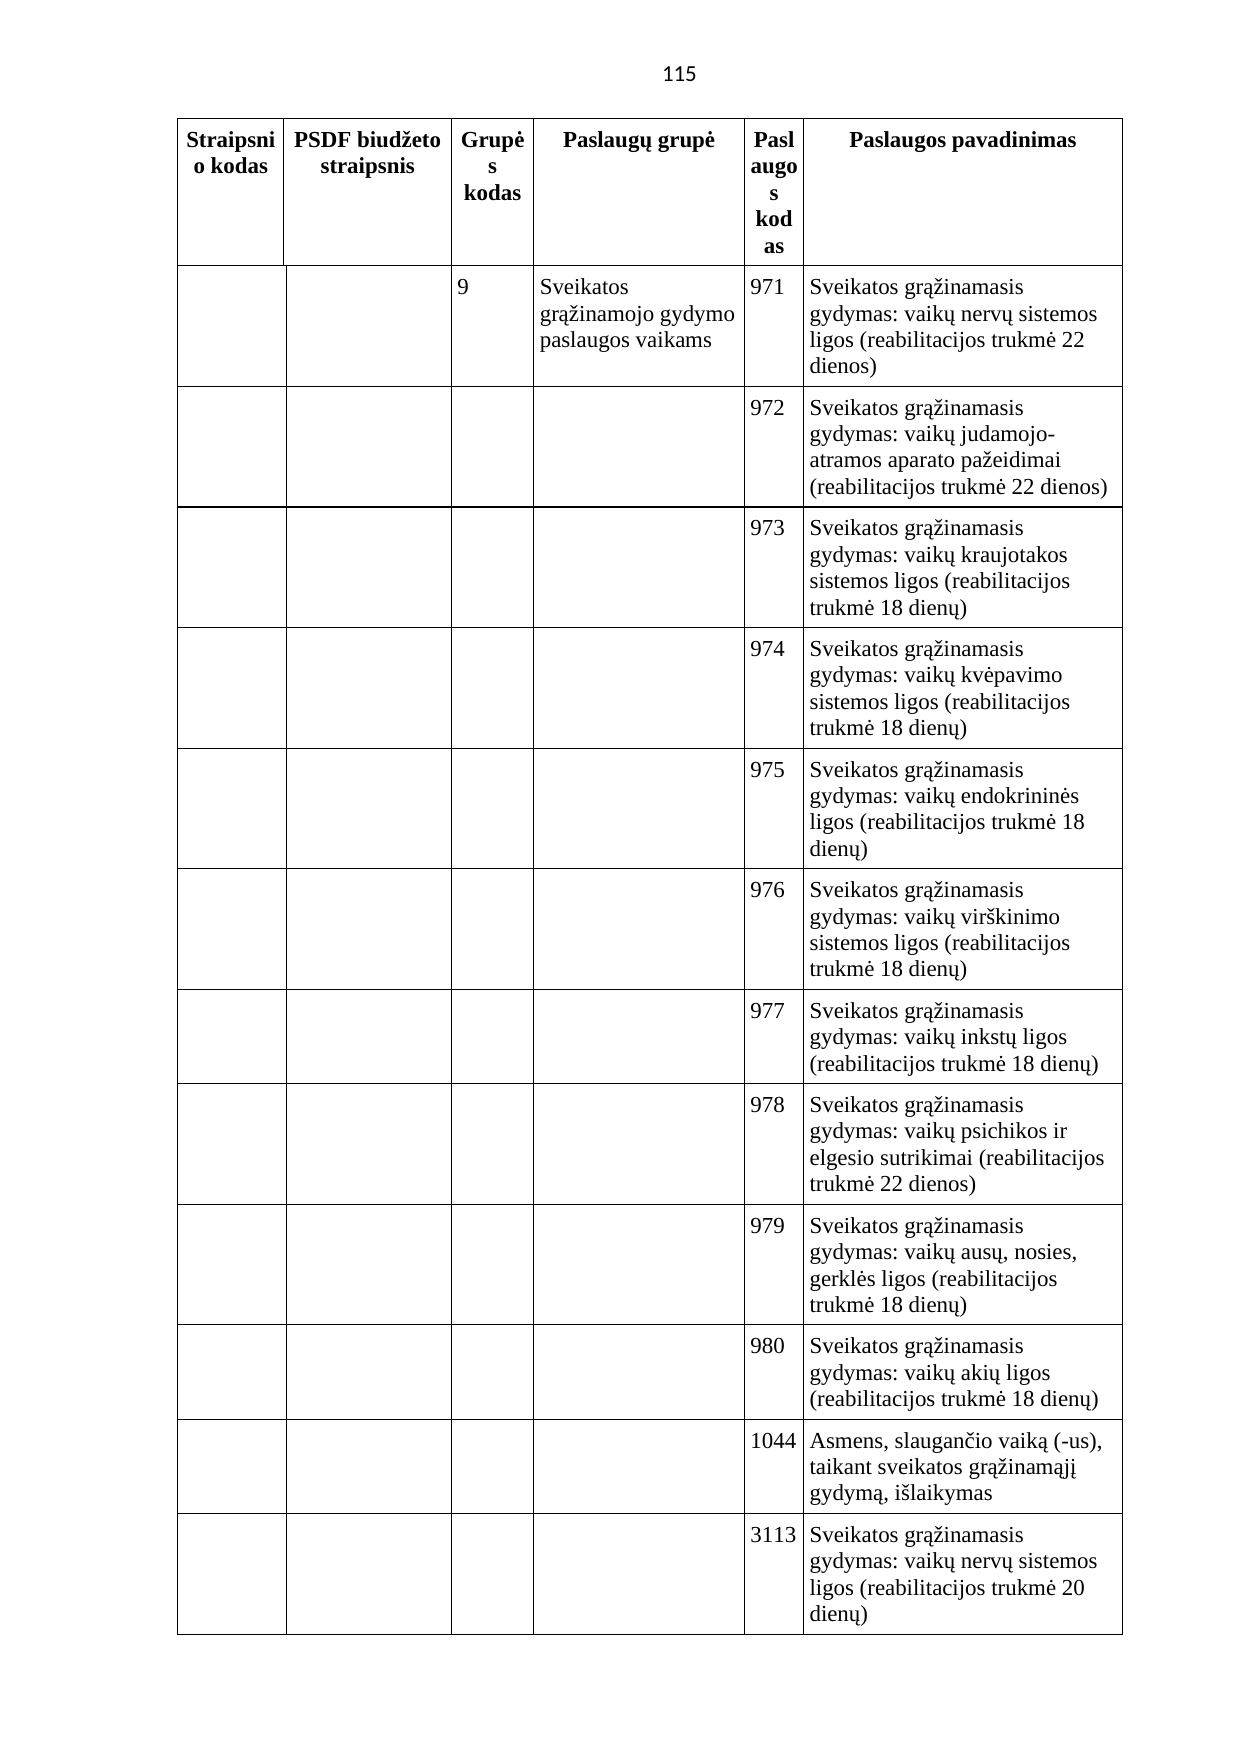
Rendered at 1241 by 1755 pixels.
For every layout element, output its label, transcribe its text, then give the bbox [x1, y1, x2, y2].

table_cell Sveikatos grąžinamasis gydymas: vaikų kvėpavimo sistemos ligos (reabilitacijos trukmė 18 dienų) [804, 628, 1122, 748]
table_cell 974 [745, 628, 803, 748]
table_cell Sveikatos grąžinamasis gydymas: vaikų endokrininės ligos (reabilitacijos trukmė 18 dienų) [804, 749, 1122, 868]
table_cell [534, 1325, 744, 1419]
table_header Paslaugų grupė [534, 119, 744, 265]
table_cell Sveikatos grąžinamasis gydymas: vaikų nervų sistemos ligos (reabilitacijos trukmė 22 dienos) [804, 266, 1122, 386]
table_cell [287, 749, 451, 868]
table_cell Sveikatos grąžinamasis gydymas: vaikų psichikos ir elgesio sutrikimai (reabilitacijos trukmė 22 dienos) [804, 1084, 1122, 1204]
table_cell [452, 628, 533, 748]
table_cell [178, 1420, 286, 1513]
table_cell 976 [745, 869, 803, 989]
table_cell Sveikatos grąžinamasis gydymas: vaikų kraujotakos sistemos ligos (reabilitacijos trukmė 18 dienų) [804, 508, 1122, 627]
table_cell [178, 990, 286, 1083]
table_cell 975 [745, 749, 803, 868]
table_cell [452, 749, 533, 868]
table_cell [534, 990, 744, 1083]
table_cell [178, 387, 286, 506]
table_cell 979 [745, 1205, 803, 1324]
table_cell [178, 628, 286, 748]
table_cell [452, 1084, 533, 1204]
table_cell [534, 387, 744, 506]
table_cell [452, 990, 533, 1083]
table_cell [287, 1084, 451, 1204]
table_cell [178, 869, 286, 989]
table_cell [178, 1205, 286, 1324]
table_cell [287, 1514, 451, 1633]
table_cell Sveikatos grąžinamasis gydymas: vaikų ausų, nosies, gerklės ligos (reabilitacijos trukmė 18 dienų) [804, 1205, 1122, 1324]
table_cell 9 [452, 266, 533, 386]
table_cell [534, 508, 744, 627]
table_cell Sveikatos grąžinamojo gydymo paslaugos vaikams [534, 266, 744, 386]
table_cell Asmens, slaugančio vaiką (-us), taikant sveikatos grąžinamąjį gydymą, išlaikymas [804, 1420, 1122, 1513]
table_cell [287, 990, 451, 1083]
table_cell [178, 508, 286, 627]
table_cell [178, 749, 286, 868]
table_cell [178, 1084, 286, 1204]
table_cell [534, 628, 744, 748]
table_cell 1044 [745, 1420, 803, 1513]
table_cell [452, 1514, 533, 1633]
table_cell [534, 869, 744, 989]
table_cell [452, 869, 533, 989]
table_cell 978 [745, 1084, 803, 1204]
table_cell 3113 [745, 1514, 803, 1633]
table_cell 977 [745, 990, 803, 1083]
table_cell [287, 387, 451, 506]
table_cell [287, 869, 451, 989]
table_cell 973 [745, 508, 803, 627]
table_cell 980 [745, 1325, 803, 1419]
table_cell [287, 266, 451, 386]
table_cell [178, 1514, 286, 1633]
table_cell Sveikatos grąžinamasis gydymas: vaikų nervų sistemos ligos (reabilitacijos trukmė 20 dienų) [804, 1514, 1122, 1633]
table_cell [178, 1325, 286, 1419]
table_cell Sveikatos grąžinamasis gydymas: vaikų virškinimo sistemos ligos (reabilitacijos trukmė 18 dienų) [804, 869, 1122, 989]
table_cell Sveikatos grąžinamasis gydymas: vaikų judamojo-atramos aparato pažeidimai (reabilitacijos trukmė 22 dienos) [804, 387, 1122, 506]
table_cell [534, 1514, 744, 1633]
table_cell [287, 1205, 451, 1324]
table_cell 971 [745, 266, 803, 386]
table_cell [452, 1420, 533, 1513]
table_header Paslaugos kodas [745, 119, 803, 265]
table_cell [452, 508, 533, 627]
table_header PSDF biudžeto straipsnis [284, 119, 451, 265]
table_cell [452, 1325, 533, 1419]
table_cell [534, 749, 744, 868]
table_cell 972 [745, 387, 803, 506]
table_cell [287, 628, 451, 748]
table_cell [452, 387, 533, 506]
table_header Grupės kodas [452, 119, 533, 265]
table_cell [178, 266, 286, 386]
table_header Straipsnio kodas [178, 119, 283, 265]
table_header Paslaugos pavadinimas [804, 119, 1122, 265]
table_cell Sveikatos grąžinamasis gydymas: vaikų inkstų ligos (reabilitacijos trukmė 18 dienų) [804, 990, 1122, 1083]
table_cell [534, 1084, 744, 1204]
table_cell [287, 508, 451, 627]
table_cell [287, 1420, 451, 1513]
table_cell [534, 1420, 744, 1513]
table_cell [287, 1325, 451, 1419]
table_cell [534, 1205, 744, 1324]
table_cell Sveikatos grąžinamasis gydymas: vaikų akių ligos (reabilitacijos trukmė 18 dienų) [804, 1325, 1122, 1419]
table_cell [452, 1205, 533, 1324]
